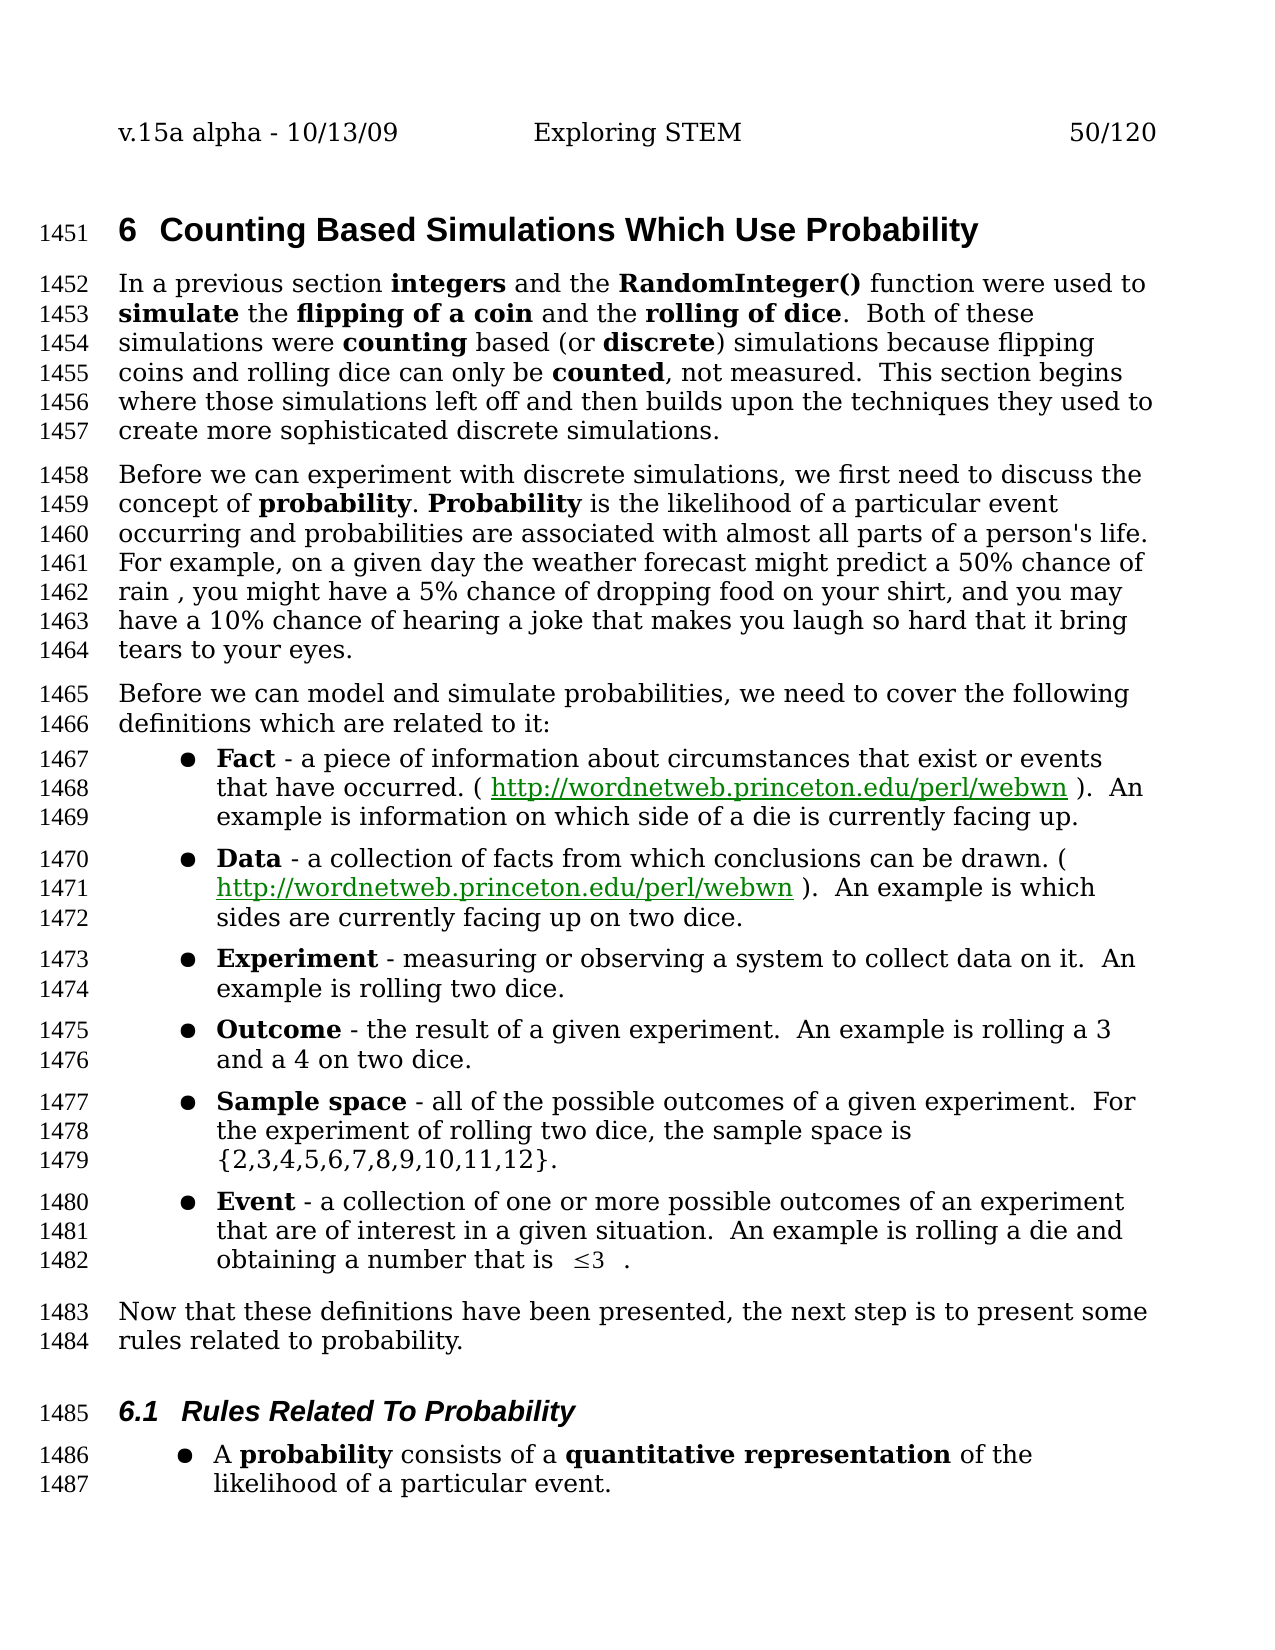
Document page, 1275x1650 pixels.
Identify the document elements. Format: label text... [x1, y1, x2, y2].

list Event - a collection of one or more possible outcomes of an experiment that are of interest in a given situation. An example is rolling a die and obtaining a number that is. [178, 1187, 1157, 1275]
list Outcome - the result of a given experiment. An example is rolling a 3 and a 4 on two dice. [178, 1015, 1157, 1074]
text Before we can experiment with discrete simulations, we first need to discuss the concept of probability. Probability is the likelihood of a particular event occurring and probabilities are associated with almost all parts of a person's life. For example, on a given day the weather forecast might predict a 50% chance of rain , you might have a 5% chance of dropping food on your shirt, and you may have a 10% chance of hearing a joke that makes you laugh so hard that it bring tears to your eyes. [118, 460, 1157, 664]
subtitle Rules Related To Probability [118, 1394, 1157, 1428]
list Data - a collection of facts from which conclusions can be drawn. ( http://wordnetweb.princeton.edu/perl/webwn ). An example is which sides are currently facing up on two dice. [178, 844, 1157, 932]
list Fact - a piece of information about circumstances that exist or events that have occurred. ( http://wordnetweb.princeton.edu/perl/webwn ). An example is information on which side of a die is currently facing up. [178, 744, 1157, 832]
list Sample space - all of the possible outcomes of a given experiment. For the experiment of rolling two dice, the sample space is {2,3,4,5,6,7,8,9,10,11,12}. [178, 1086, 1157, 1174]
list A probability consists of a quantitative representation of the likelihood of a particular event. [175, 1440, 1157, 1498]
list Experiment - measuring or observing a system to collect data on it. An example is rolling two dice. [178, 944, 1157, 1003]
text In a previous section integers and the RandomInteger() function were used to simulate the flipping of a coin and the rolling of dice. Both of these simulations were counting based (or discrete) simulations because flipping coins and rolling dice can only be counted, not measured. This section begins where those simulations left off and then builds upon the techniques they used to create more sophisticated discrete simulations. [118, 269, 1157, 445]
subtitle Counting Based Simulations Which Use Probability [118, 210, 1157, 248]
text Before we can model and simulate probabilities, we need to cover the following definitions which are related to it: [118, 679, 1157, 738]
text Now that these definitions have been presented, the next step is to present some rules related to probability. [118, 1297, 1157, 1355]
